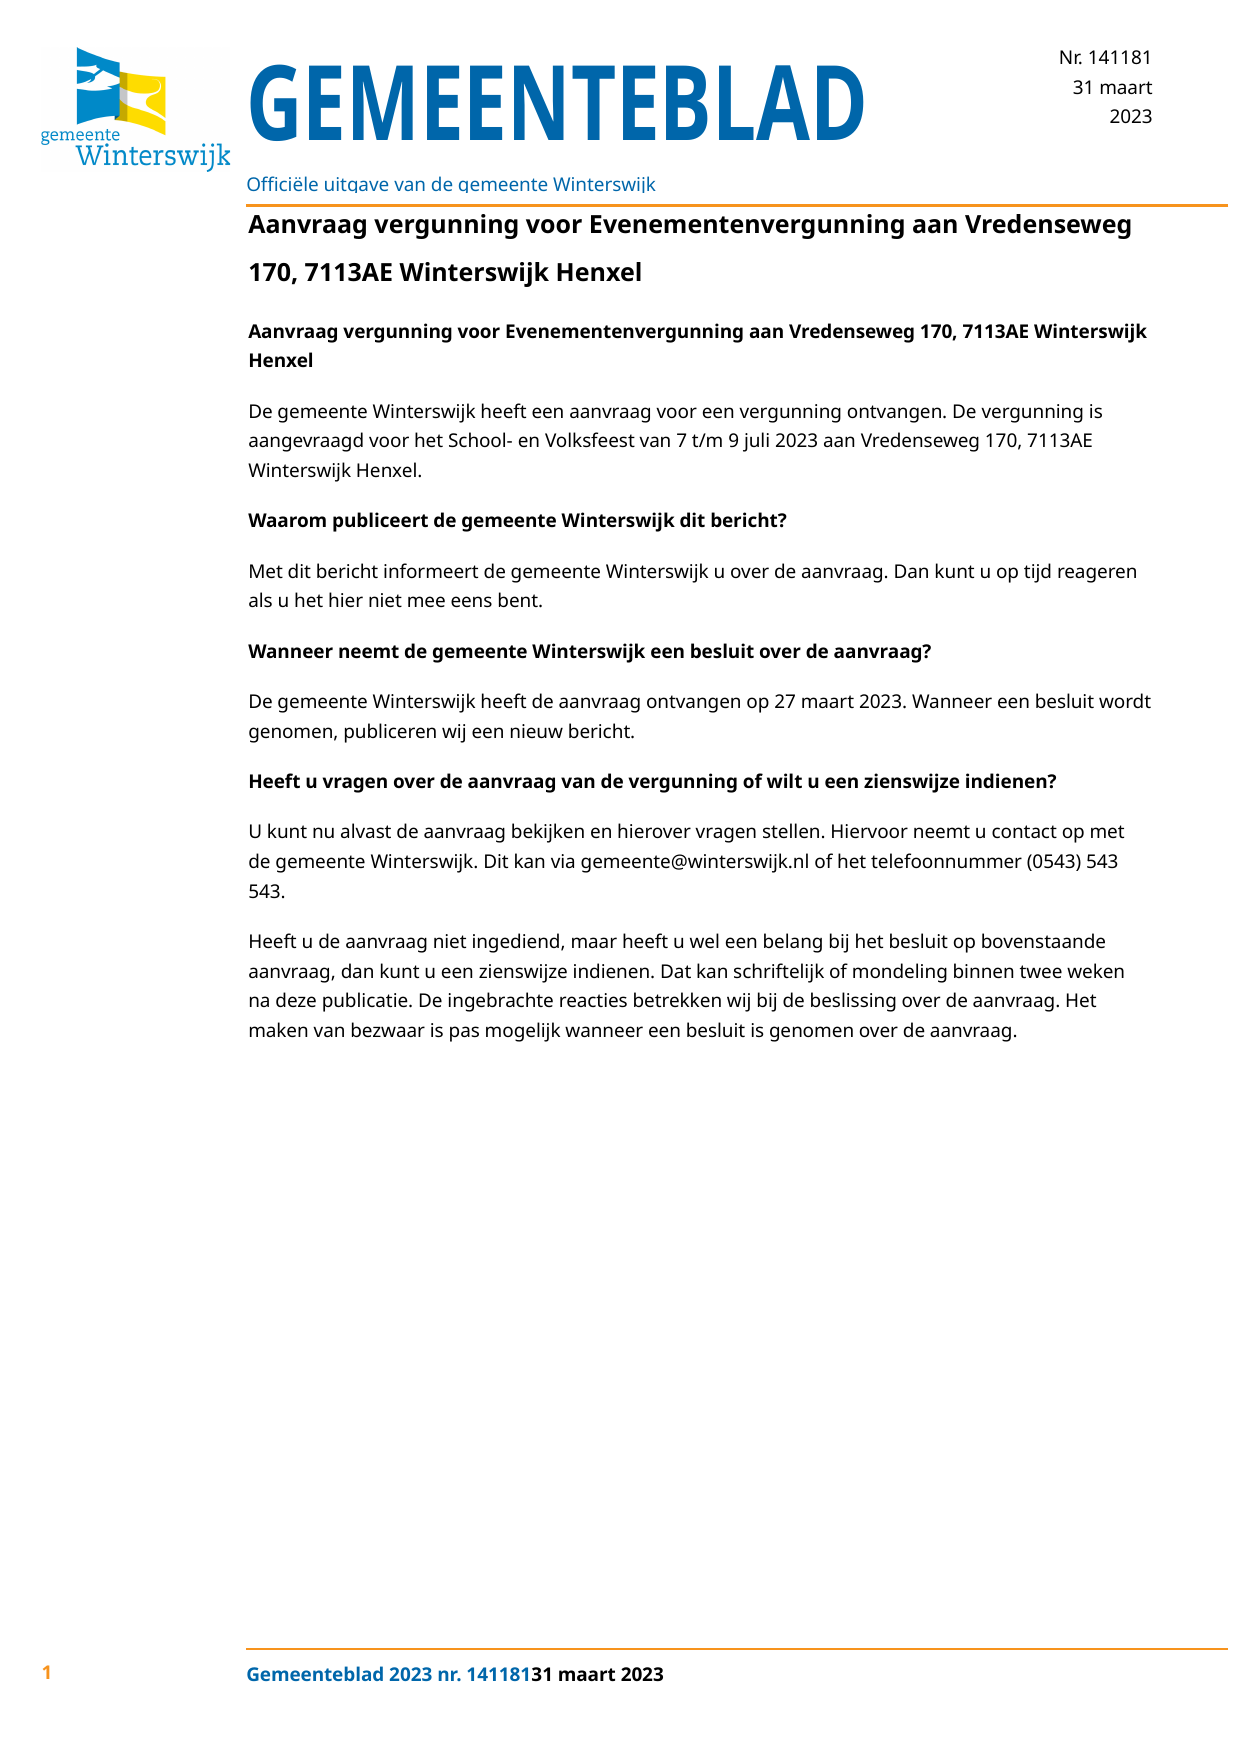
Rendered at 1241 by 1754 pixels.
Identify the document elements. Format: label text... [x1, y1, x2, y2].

picture [41, 47, 231, 172]
picture [225, 153, 231, 162]
text Heeft u vragen over de aanvraag van de vergunning of wilt u een zienswijze indienen? [248, 768, 1152, 794]
text Heeft u de aanvraag niet ingediend, maar heeft u wel een belang bij het besluit op bovenstaande aanvraag, dan kunt u een zienswijze indienen. Dat kan schriftelijk of mondeling binnen twee weken na deze publicatie. De ingebrachte reacties betrekken wij bij de beslissing over de aanvraag. Het maken van bezwaar is pas mogelijk wanneer een besluit is genomen over de aanvraag. [248, 928, 1152, 1043]
text De gemeente Winterswijk heeft de aanvraag ontvangen op 27 maart 2023. Wanneer een besluit wordt genomen, publiceren wij een nieuw bericht. [248, 688, 1152, 744]
text De gemeente Winterswijk heeft een aanvraag voor een vergunning ontvangen. De vergunning is aangevraagd voor het School- en Volksfeest van 7 t/m 9 juli 2023 aan Vredenseweg 170, 7113AE Winterswijk Henxel. [248, 398, 1152, 483]
text Aanvraag vergunning voor Evenementenvergunning aan Vredenseweg 170, 7113AE Winterswijk Henxel [248, 318, 1152, 373]
text Met dit bericht informeert de gemeente Winterswijk u over de aanvraag. Dan kunt u op tijd reageren als u het hier niet mee eens bent. [248, 558, 1152, 613]
text Wanneer neemt de gemeente Winterswijk een besluit over de aanvraag? [248, 638, 1152, 664]
text Waarom publiceert de gemeente Winterswijk dit bericht? [248, 507, 1152, 533]
text U kunt nu alvast de aanvraag bekijken en hierover vragen stellen. Hiervoor neemt u contact op met de gemeente Winterswijk. Dit kan via gemeente@winterswijk.nl of het telefoonnummer (0543) 543 543. [248, 819, 1152, 904]
text Aanvraag vergunning voor Evenementenvergunning aan Vredenseweg 170, 7113AE Winterswijk Henxel [248, 207, 1152, 288]
